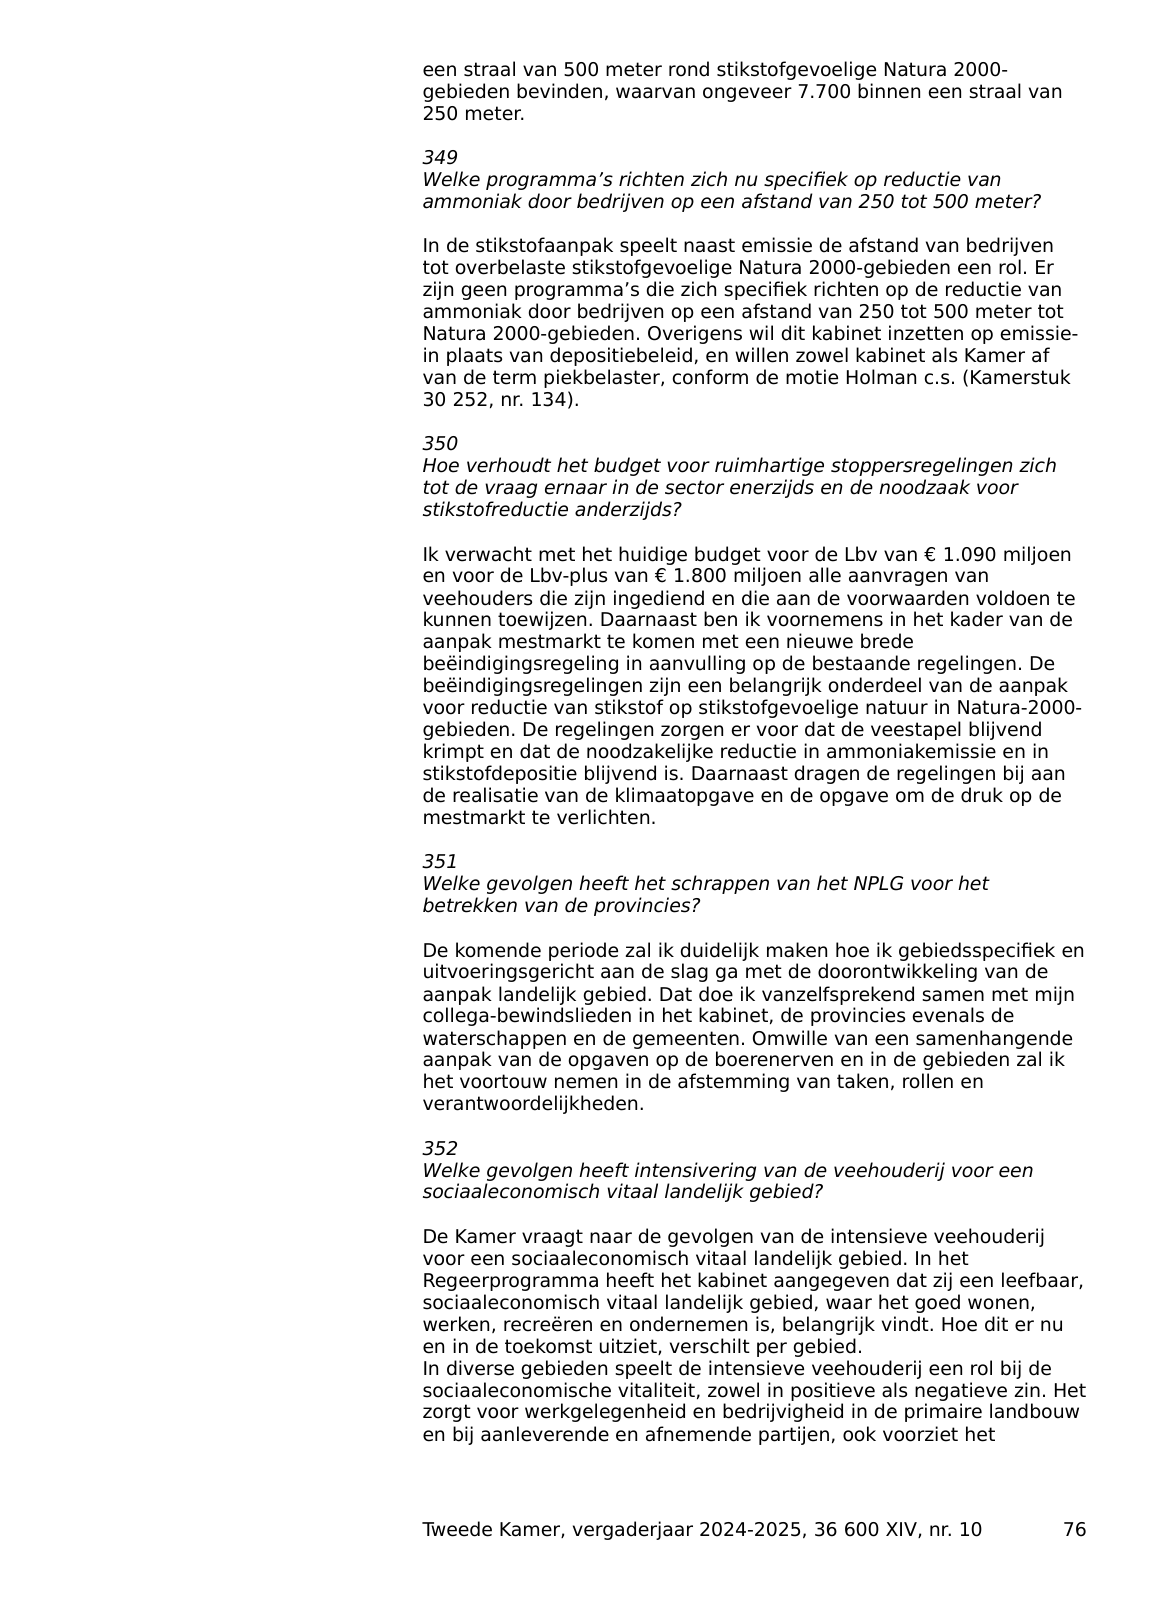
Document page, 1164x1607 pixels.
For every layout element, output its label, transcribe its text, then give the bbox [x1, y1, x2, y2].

text een straal van 500 meter rond stikstofgevoelige Natura 2000-gebieden bevinden, waarvan ongeveer 7.700 binnen een straal van 250 meter. [422, 59, 1087, 125]
text In de stikstofaanpak speelt naast emissie de afstand van bedrijven tot overbelaste stikstofgevoelige Natura 2000-gebieden een rol. Er zijn geen programma’s die zich specifiek richten op de reductie van ammoniak door bedrijven op een afstand van 250 tot 500 meter tot Natura 2000-gebieden. Overigens wil dit kabinet inzetten op emissie- in plaats van depositiebeleid, en willen zowel kabinet als Kamer af van de term piekbelaster, conform de motie Holman c.s. (Kamerstuk 30 252, nr. 134). [422, 235, 1087, 411]
text Hoe verhoudt het budget voor ruimhartige stoppersregelingen zich tot de vraag ernaar in de sector enerzijds en de noodzaak voor stikstofreductie anderzijds? [422, 455, 1087, 521]
text 350 [422, 433, 1087, 455]
text 352 [422, 1137, 1087, 1159]
text In diverse gebieden speelt de intensieve veehouderij een rol bij de sociaaleconomische vitaliteit, zowel in positieve als negatieve zin. Het zorgt voor werkgelegenheid en bedrijvigheid in de primaire landbouw en bij aanleverende en afnemende partijen, ook voorziet het [422, 1357, 1087, 1445]
text Welke programma’s richten zich nu specifiek op reductie van ammoniak door bedrijven op een afstand van 250 tot 500 meter? [422, 169, 1087, 213]
text Ik verwacht met het huidige budget voor de Lbv van € 1.090 miljoen en voor de Lbv-plus van € 1.800 miljoen alle aanvragen van veehouders die zijn ingediend en die aan de voorwaarden voldoen te kunnen toewijzen. Daarnaast ben ik voornemens in het kader van de aanpak mestmarkt te komen met een nieuwe brede beëindigingsregeling in aanvulling op de bestaande regelingen. De beëindigingsregelingen zijn een belangrijk onderdeel van de aanpak voor reductie van stikstof op stikstofgevoelige natuur in Natura-2000-gebieden. De regelingen zorgen er voor dat de veestapel blijvend krimpt en dat de noodzakelijke reductie in ammoniakemissie en in stikstofdepositie blijvend is. Daarnaast dragen de regelingen bij aan de realisatie van de klimaatopgave en de opgave om de druk op de mestmarkt te verlichten. [422, 543, 1087, 829]
text Welke gevolgen heeft het schrappen van het NPLG voor het betrekken van de provincies? [422, 873, 1087, 917]
text 349 [422, 147, 1087, 169]
text 351 [422, 851, 1087, 873]
text De komende periode zal ik duidelijk maken hoe ik gebiedsspecifiek en uitvoeringsgericht aan de slag ga met de doorontwikkeling van de aanpak landelijk gebied. Dat doe ik vanzelfsprekend samen met mijn collega-bewindslieden in het kabinet, de provincies evenals de waterschappen en de gemeenten. Omwille van een samenhangende aanpak van de opgaven op de boerenerven en in de gebieden zal ik het voortouw nemen in de afstemming van taken, rollen en verantwoordelijkheden. [422, 939, 1087, 1115]
text Welke gevolgen heeft intensivering van de veehouderij voor een sociaaleconomisch vitaal landelijk gebied? [422, 1159, 1087, 1203]
text De Kamer vraagt naar de gevolgen van de intensieve veehouderij voor een sociaaleconomisch vitaal landelijk gebied. In het Regeerprogramma heeft het kabinet aangegeven dat zij een leefbaar, sociaaleconomisch vitaal landelijk gebied, waar het goed wonen, werken, recreëren en ondernemen is, belangrijk vindt. Hoe dit er nu en in de toekomst uitziet, verschilt per gebied. [422, 1226, 1087, 1357]
